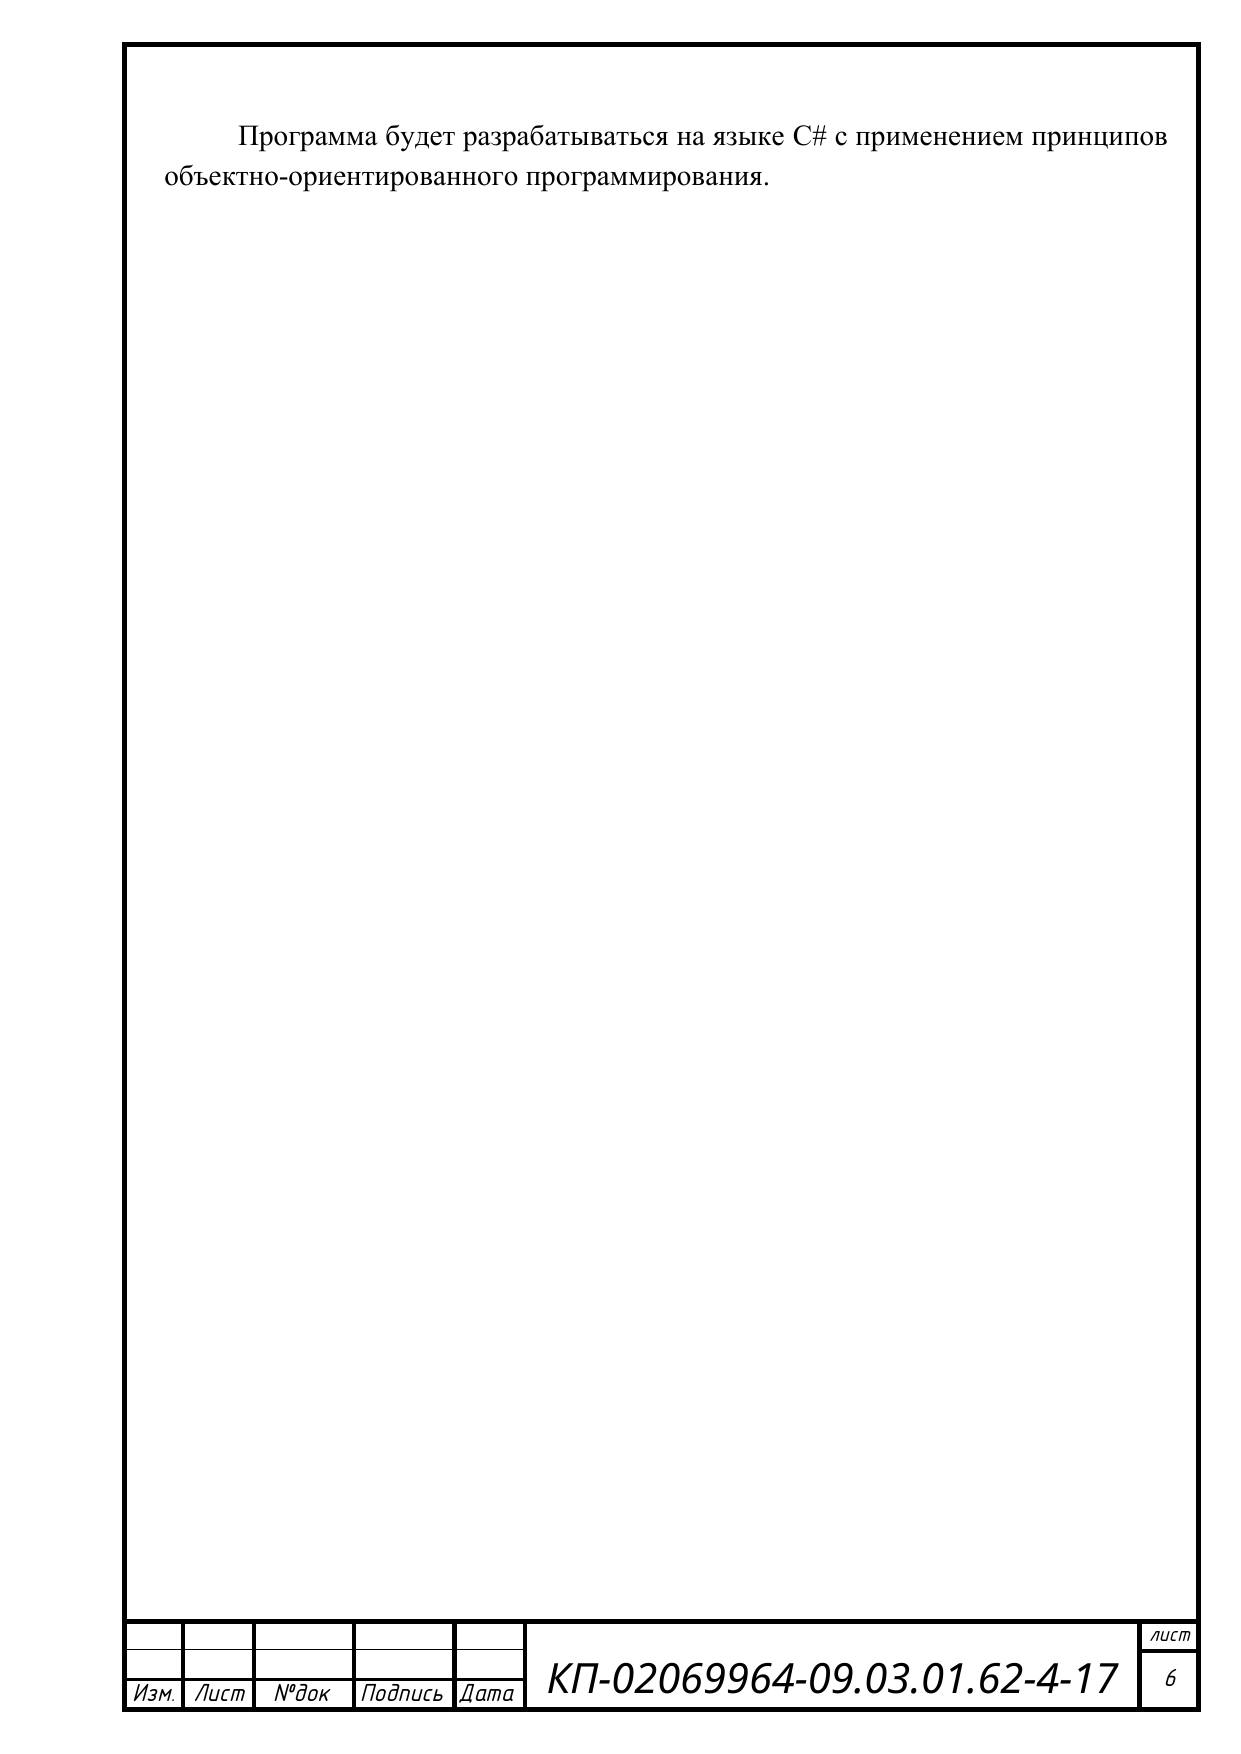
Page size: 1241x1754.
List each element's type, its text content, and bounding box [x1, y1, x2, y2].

text Программа будет разрабатываться на языке C# с применением принципов объектно-ориентированного программирования. [164, 118, 1168, 192]
